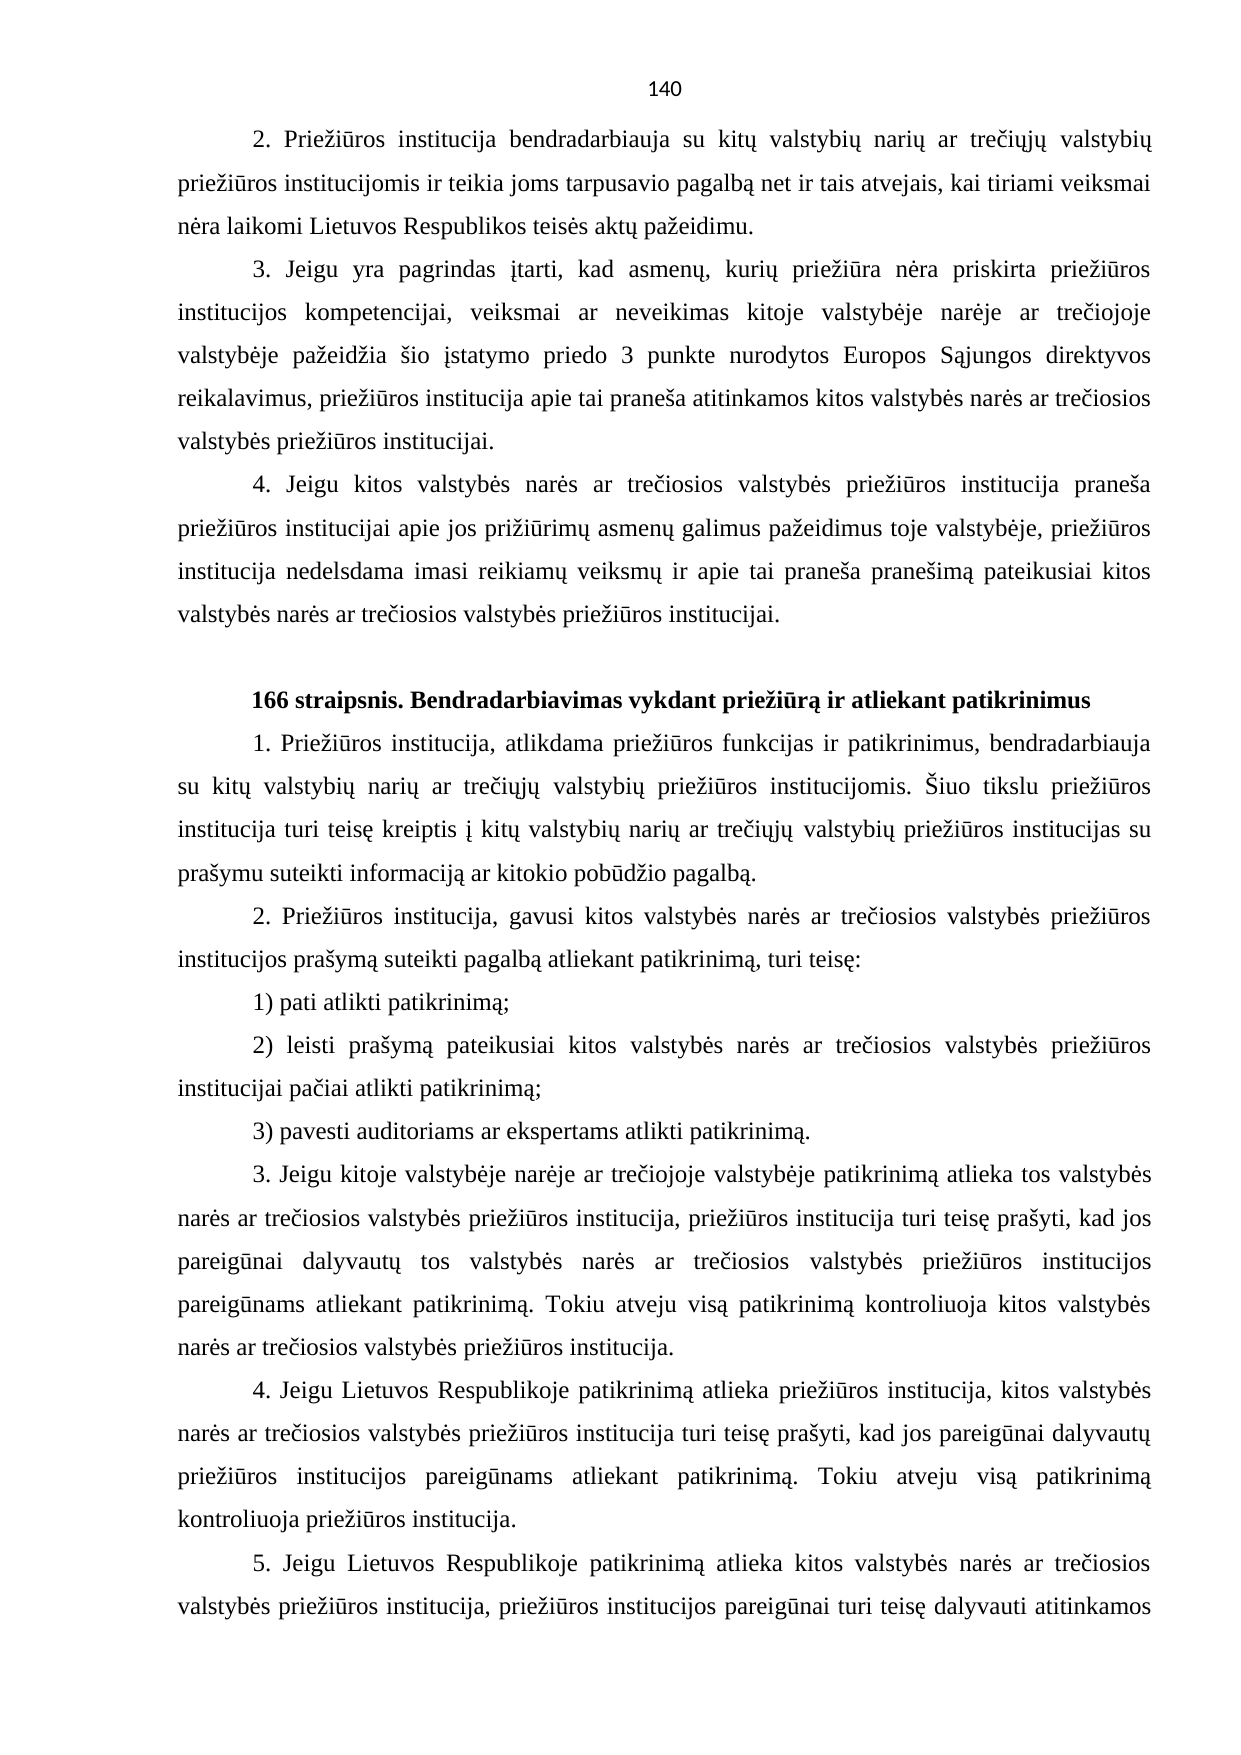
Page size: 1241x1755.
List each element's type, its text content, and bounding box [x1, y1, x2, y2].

text 1. Priežiūros institucija, atlikdama priežiūros funkcijas ir patikrinimus, bendradarbiauja su kitų valstybių narių ar trečiųjų valstybių priežiūros institucijomis. Šiuo tikslu priežiūros institucija turi teisę kreiptis į kitų valstybių narių ar trečiųjų valstybių priežiūros institucijas su prašymu suteikti informaciją ar kitokio pobūdžio pagalbą. [177, 728, 1152, 886]
text 2. Priežiūros institucija bendradarbiauja su kitų valstybių narių ar trečiųjų valstybių priežiūros institucijomis ir teikia joms tarpusavio pagalbą net ir tais atvejais, kai tiriami veiksmai nėra laikomi Lietuvos Respublikos teisės aktų pažeidimu. [177, 124, 1152, 239]
text 4. Jeigu kitos valstybės narės ar trečiosios valstybės priežiūros institucija praneša priežiūros institucijai apie jos prižiūrimų asmenų galimus pažeidimus toje valstybėje, priežiūros institucija nedelsdama imasi reikiamų veiksmų ir apie tai praneša pranešimą pateikusiai kitos valstybės narės ar trečiosios valstybės priežiūros institucijai. [177, 469, 1152, 628]
text 2. Priežiūros institucija, gavusi kitos valstybės narės ar trečiosios valstybės priežiūros institucijos prašymą suteikti pagalbą atliekant patikrinimą, turi teisę: [177, 901, 1152, 973]
text 4. Jeigu Lietuvos Respublikoje patikrinimą atlieka priežiūros institucija, kitos valstybės narės ar trečiosios valstybės priežiūros institucija turi teisę prašyti, kad jos pareigūnai dalyvautų priežiūros institucijos pareigūnams atliekant patikrinimą. Tokiu atveju visą patikrinimą kontroliuoja priežiūros institucija. [177, 1375, 1152, 1533]
text 3. Jeigu yra pagrindas įtarti, kad asmenų, kurių priežiūra nėra priskirta priežiūros institucijos kompetencijai, veiksmai ar neveikimas kitoje valstybėje narėje ar trečiojoje valstybėje pažeidžia šio įstatymo priedo 3 punkte nurodytos Europos Sąjungos direktyvos reikalavimus, priežiūros institucija apie tai praneša atitinkamos kitos valstybės narės ar trečiosios valstybės priežiūros institucijai. [177, 254, 1152, 455]
text 2) leisti prašymą pateikusiai kitos valstybės narės ar trečiosios valstybės priežiūros institucijai pačiai atlikti patikrinimą; [177, 1030, 1152, 1102]
text 1) pati atlikti patikrinimą; [177, 987, 1152, 1016]
text 166 straipsnis. Bendradarbiavimas vykdant priežiūrą ir atliekant patikrinimus [251, 685, 1152, 714]
text 3) pavesti auditoriams ar ekspertams atlikti patikrinimą. [177, 1116, 1152, 1145]
text 3. Jeigu kitoje valstybėje narėje ar trečiojoje valstybėje patikrinimą atlieka tos valstybės narės ar trečiosios valstybės priežiūros institucija, priežiūros institucija turi teisę prašyti, kad jos pareigūnai dalyvautų tos valstybės narės ar trečiosios valstybės priežiūros institucijos pareigūnams atliekant patikrinimą. Tokiu atveju visą patikrinimą kontroliuoja kitos valstybės narės ar trečiosios valstybės priežiūros institucija. [177, 1159, 1152, 1361]
text 5. Jeigu Lietuvos Respublikoje patikrinimą atlieka kitos valstybės narės ar trečiosios valstybės priežiūros institucija, priežiūros institucijos pareigūnai turi teisę dalyvauti atitinkamos [177, 1548, 1152, 1619]
